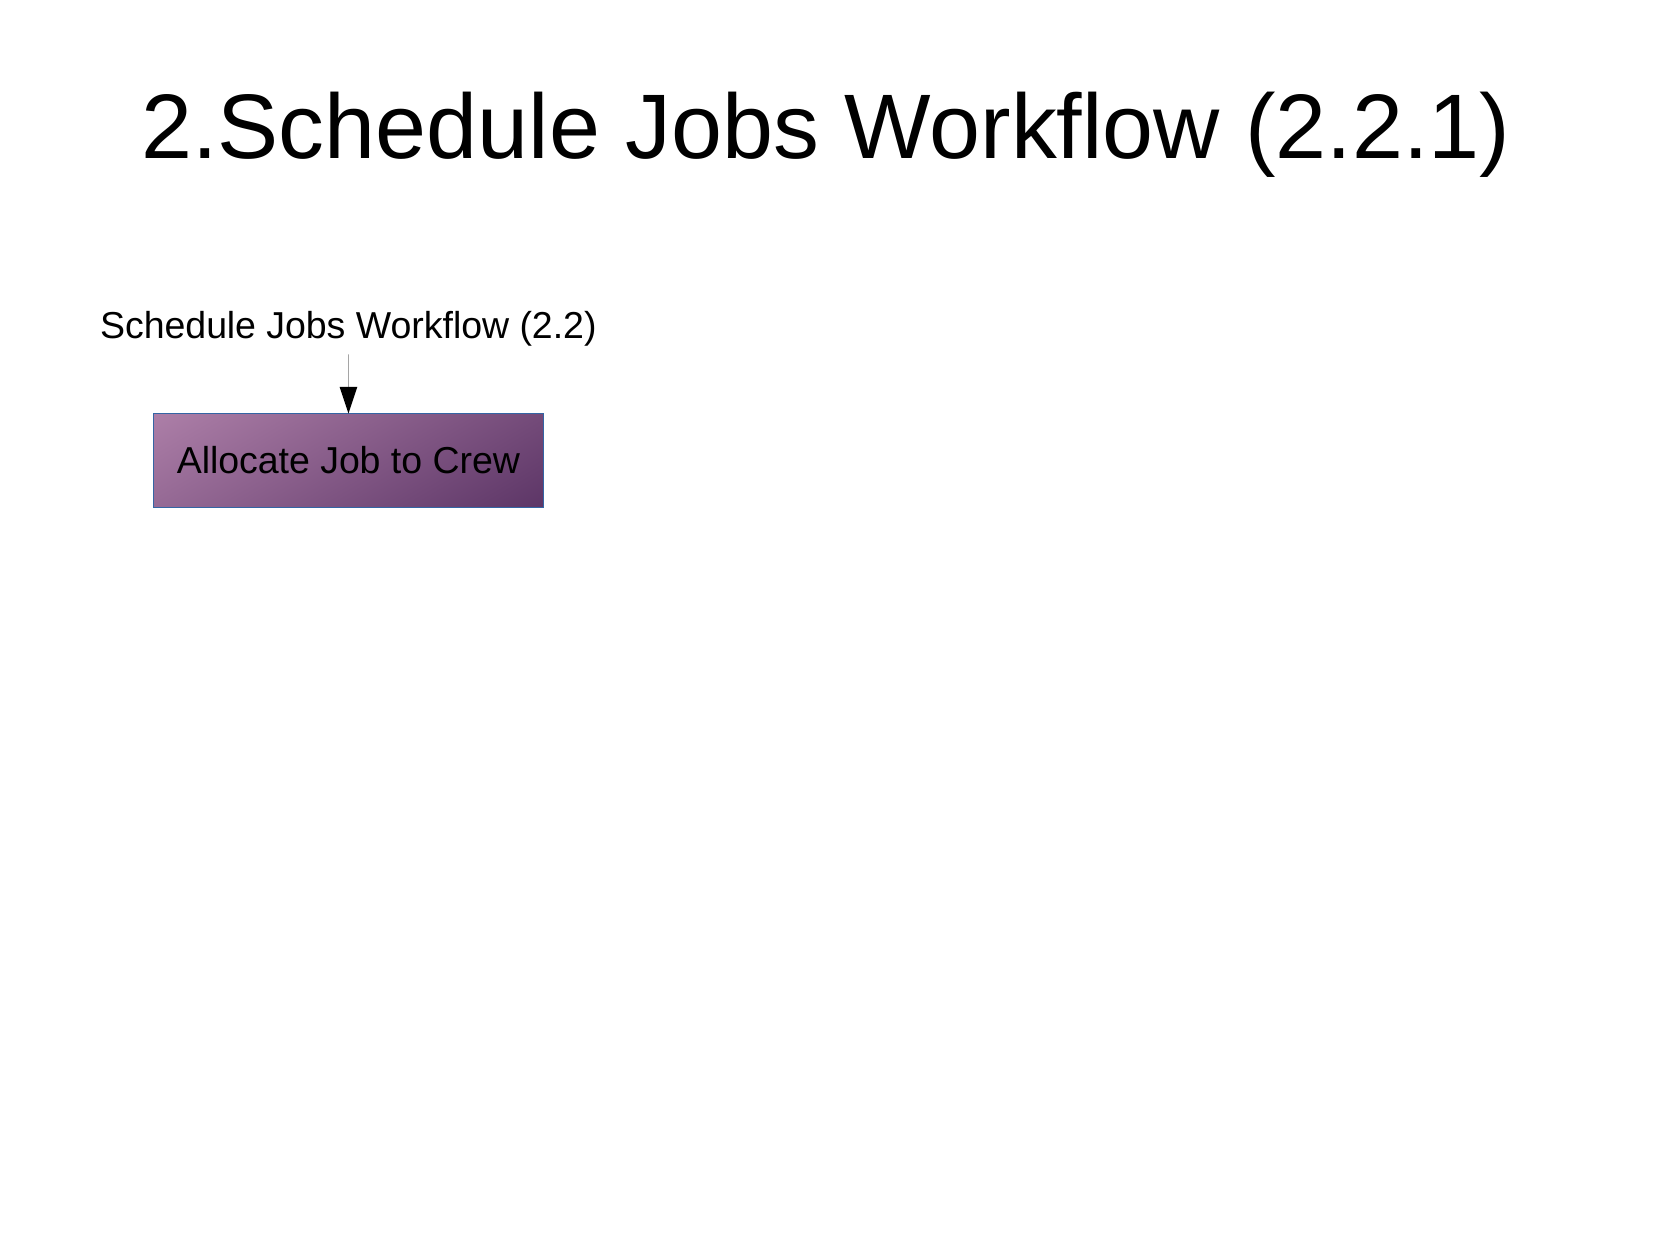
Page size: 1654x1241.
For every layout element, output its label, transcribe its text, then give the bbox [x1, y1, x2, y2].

text_box Schedule Jobs Workflow (2.2) [85, 297, 612, 355]
title 2.Schedule Jobs Workflow (2.2.1) [82, 23, 1571, 231]
text_box Allocate Job to Crew [153, 413, 544, 508]
